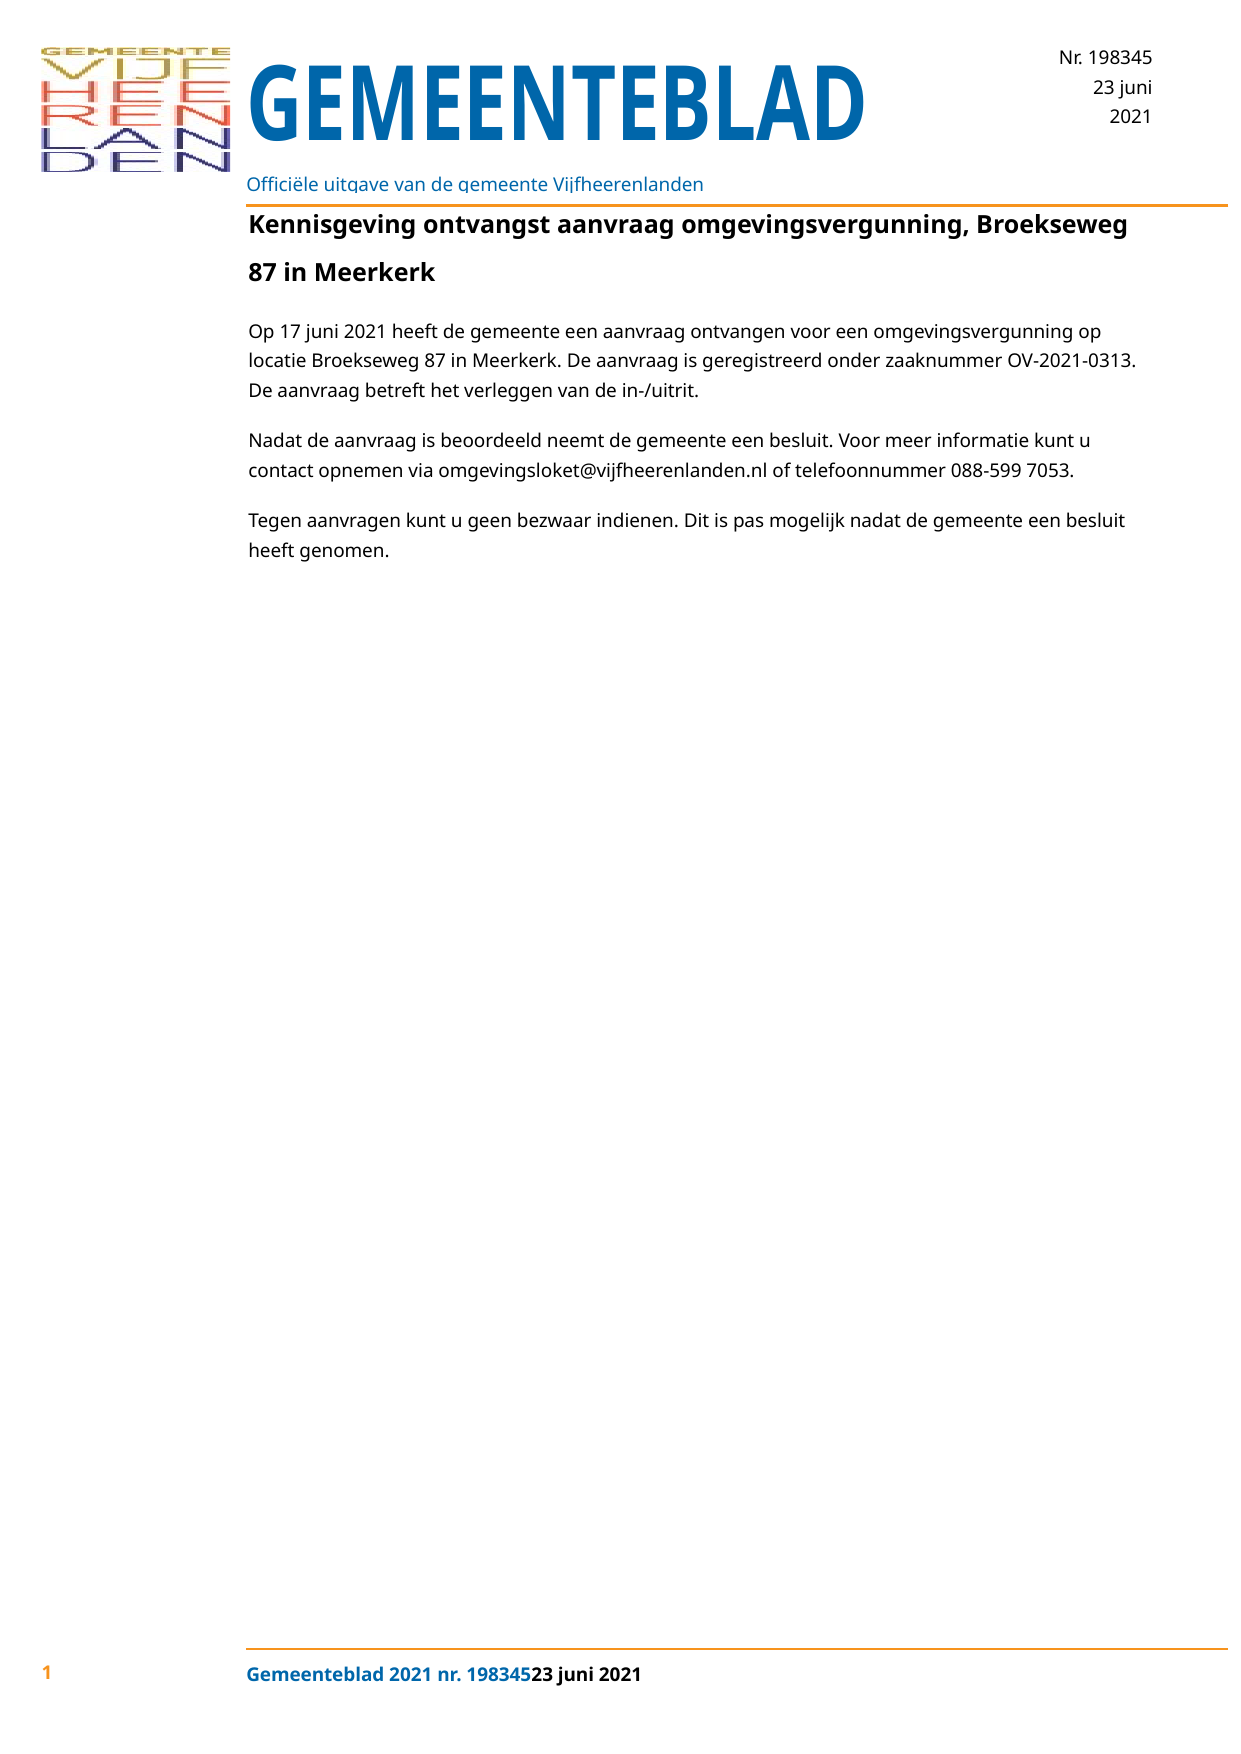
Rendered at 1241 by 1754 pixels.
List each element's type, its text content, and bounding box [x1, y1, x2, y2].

text Op 17 juni 2021 heeft de gemeente een aanvraag ontvangen voor een omgevingsvergunning op locatie Broekseweg 87 in Meerkerk. De aanvraag is geregistreerd onder zaaknummer OV-2021-0313. De aanvraag betreft het verleggen van de in-/uitrit. [248, 318, 1152, 403]
picture [41, 47, 231, 172]
text Tegen aanvragen kunt u geen bezwaar indienen. Dit is pas mogelijk nadat de gemeente een besluit heeft genomen. [248, 507, 1152, 563]
text Nadat de aanvraag is beoordeeld neemt de gemeente een besluit. Voor meer informatie kunt u contact opnemen via omgevingsloket@vijfheerenlanden.nl of telefoonnummer 088-599 7053. [248, 427, 1152, 483]
text Kennisgeving ontvangst aanvraag omgevingsvergunning, Broekseweg 87 in Meerkerk [248, 207, 1152, 288]
